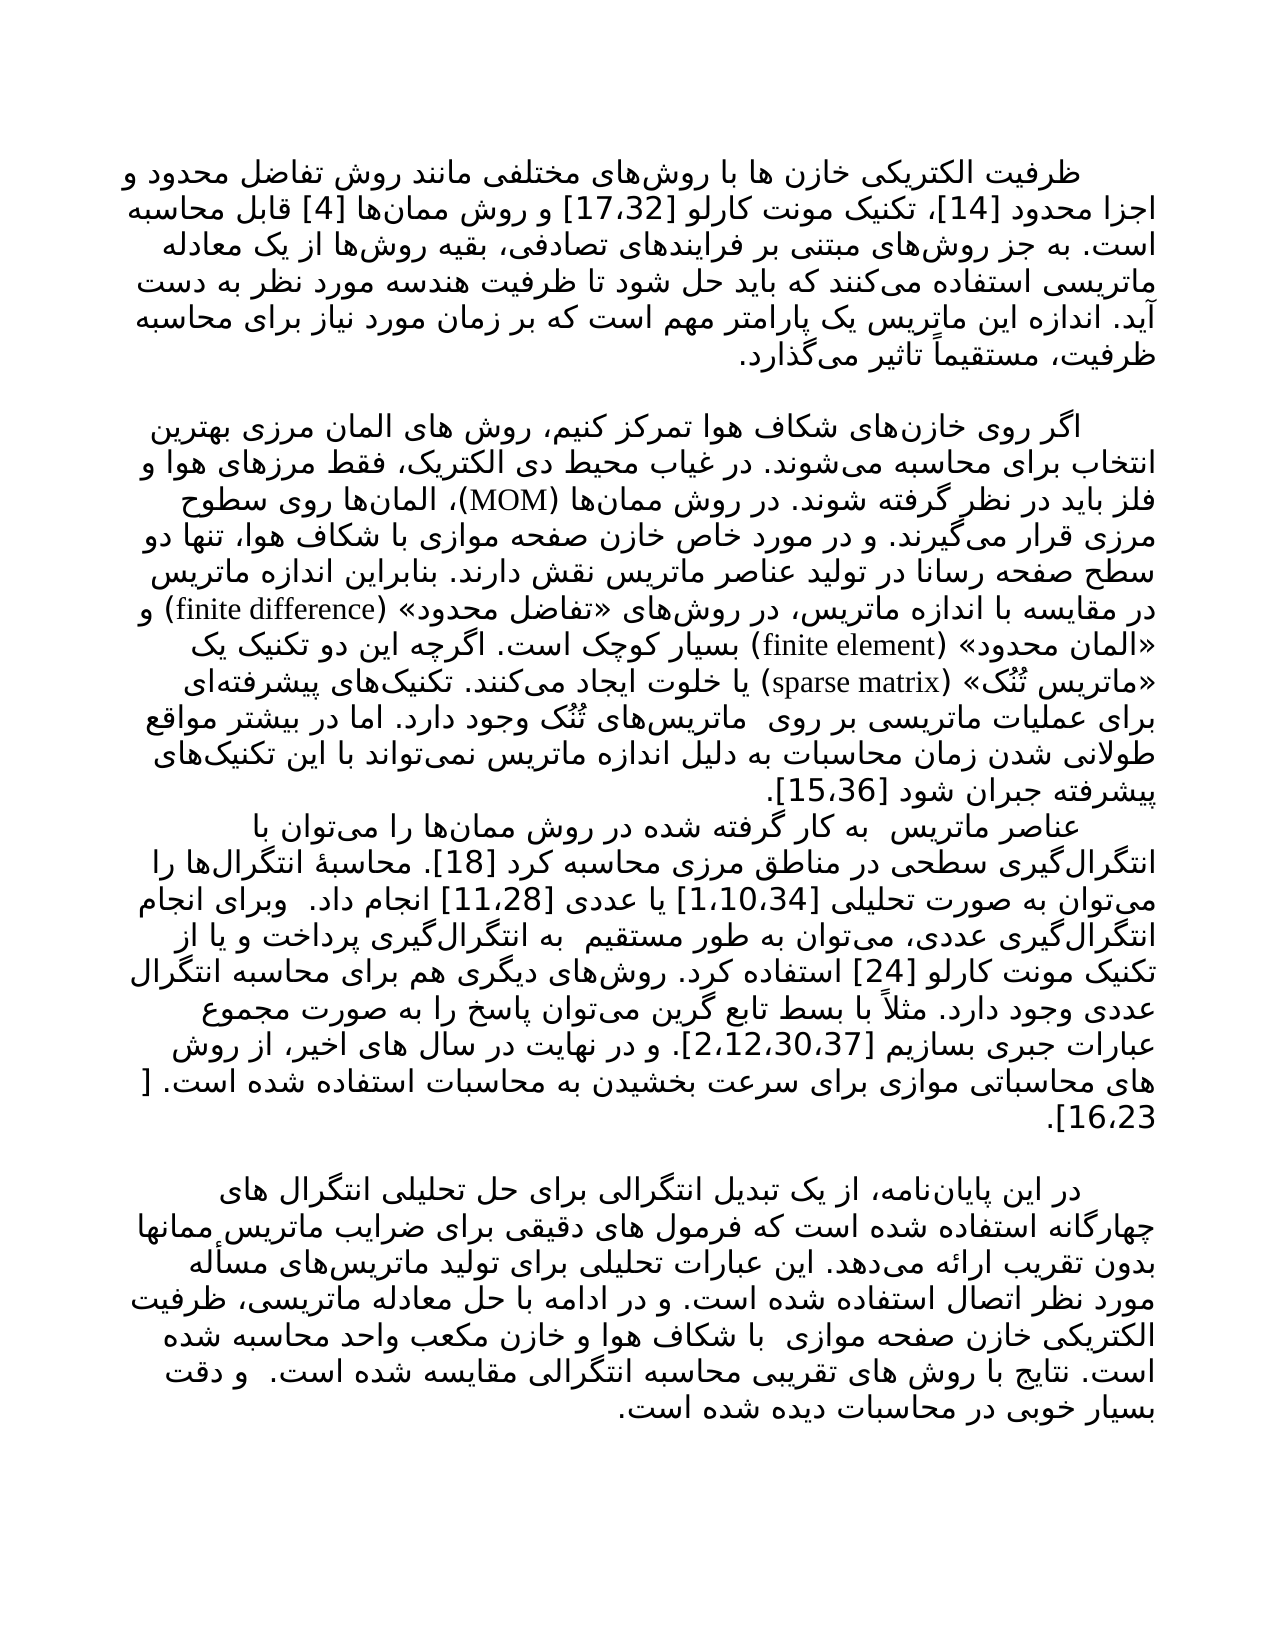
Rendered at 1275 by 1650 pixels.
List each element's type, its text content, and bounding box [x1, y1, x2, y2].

text ظرفیت الکتریکی خازن ها با روش‌های مختلفی مانند روش تفاضل محدود و اجزا محدود [14]، تکنیک مونت کارلو [17،32] و روش ممان‌ها [4] قابل محاسبه است. به جز روش‌های مبتنی بر فرایند‌های تصادفی، بقیه روش‌ها از یک معادله ماتریسی استفاده می‌کنند که باید حل شود تا ظرفیت هندسه مورد نظر به دست آید. اندازه این ماتریس یک پارامتر مهم است که بر زمان مورد نیاز برای محاسبه ظرفیت، مستقیماً تاثیر می‌گذارد. [118, 154, 1157, 372]
text در این پایان‌نامه، از یک تبدیل انتگرالی برای حل تحلیلی انتگرال های چهارگانه استفاده شده است که فرمول های دقیقی برای ضرایب ماتریس ممانها بدون تقریب ارائه می‌دهد. این عبارات تحلیلی برای تولید ماتریس‌های مسأله مورد نظر اتصال استفاده شده است. و در ادامه با حل معادله ماتریسی، ظرفیت الکتریکی خازن صفحه موازی با شکاف هوا و خازن مکعب واحد محاسبه شده است. نتایج با روش های تقریبی محاسبه انتگرالی مقایسه شده است. و دقت بسیار خوبی در محاسبات دیده شده است. [118, 1172, 1157, 1426]
text عناصر ماتریس به کار گرفته شده در روش ممان‌ها را می‌توان با انتگرال‌گیری سطحی در مناطق مرزی محاسبه کرد [18]. محاسبهٔ انتگرال‌ها را می‌توان به صورت تحلیلی [1،10،34] یا عددی [11،28] انجام داد. وبرای انجام انتگرال‌گیری عددی، می‌توان به طور مستقیم به انتگرال‌گیری پرداخت و یا از تکنیک مونت کارلو [24] استفاده کرد. روش‌های دیگری هم برای محاسبه انتگرال عددی وجود دارد. مثلاً با بسط تابع گرین می‌توان پاسخ را به صورت مجموع عبارات جبری بسازیم [2،12،30،37]. و در نهایت در سال های اخیر، از روش های محاسباتی موازی برای سرعت بخشیدن به محاسبات استفاده شده است. [16،23]. [118, 808, 1157, 1136]
text اگر روی خازن‌های شکاف هوا تمرکز کنیم، روش های المان مرزی بهترین انتخاب برای محاسبه می‌شوند. در غیاب محیط دی الکتریک، فقط مرزهای هوا و فلز باید در نظر گرفته شوند. در روش ممان‌ها (MOM)، المان‌ها روی سطوح مرزی قرار می‌گیرند. و در مورد خاص خازن صفحه موازی با شکاف هوا، تنها دو سطح صفحه رسانا در تولید عناصر ماتریس نقش دارند. بنابراین اندازه ماتریس در مقایسه با اندازه ماتریس، در روش‌های «تفاضل محدود» (finite difference) و «المان محدود» (finite element) بسیار کوچک است. اگرچه این دو تکنیک یک «ماتریس تُنُک» (sparse matrix) یا خلوت ایجاد می‌کنند. تکنیک‌های پیشرفته‌ای برای عملیات ماتریسی بر روی ماتریس‌های تُنُک وجود دارد. اما در بیشتر مواقع طولانی شدن زمان محاسبات به دلیل اندازه ماتریس نمی‌تواند با این تکنیک‌های پیشرفته جبران شود [15،36]. [118, 408, 1157, 808]
